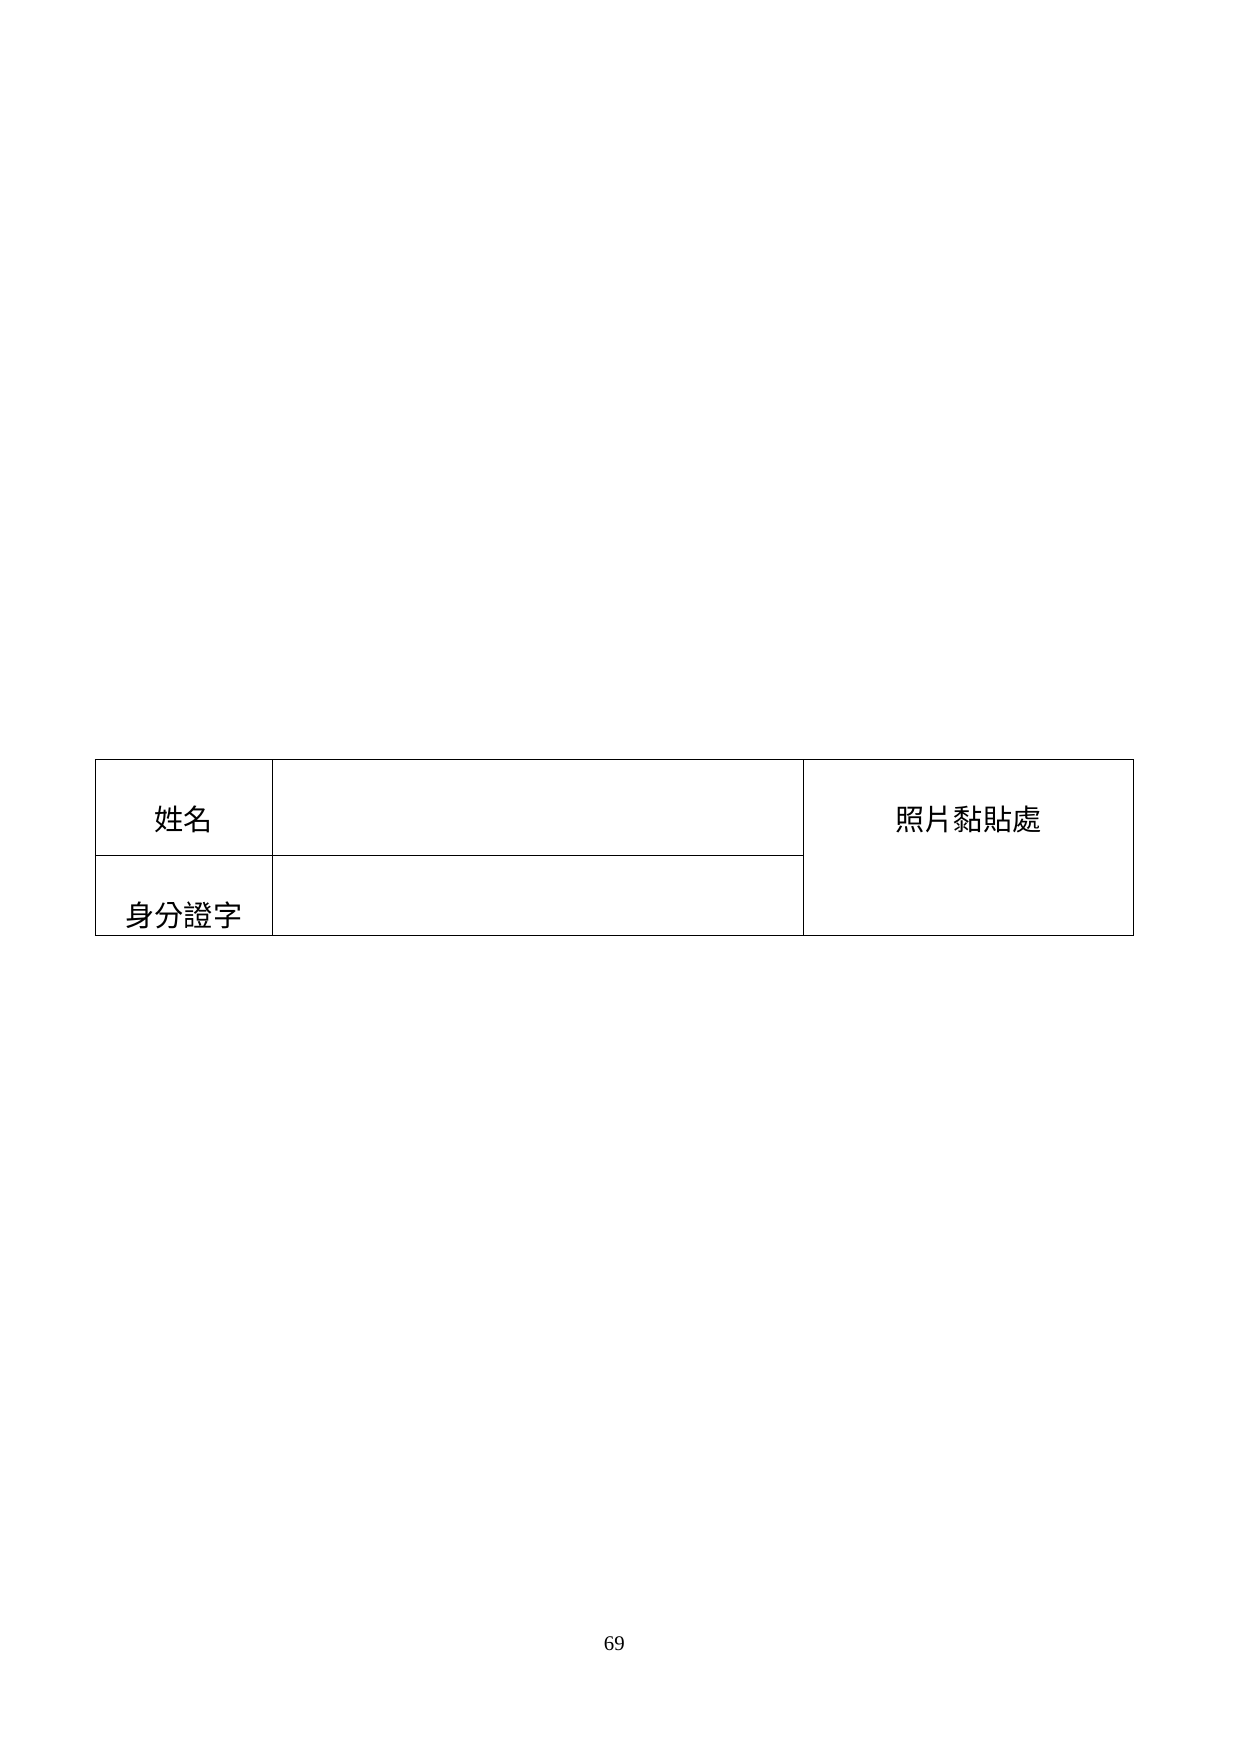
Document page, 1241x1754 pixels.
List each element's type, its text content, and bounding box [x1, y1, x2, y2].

table_cell 身分證字 [96, 856, 272, 935]
table_header 姓名 [96, 760, 272, 855]
table_cell [273, 856, 803, 935]
table_header 照片黏貼處 [804, 760, 1133, 935]
table_header [273, 760, 803, 855]
